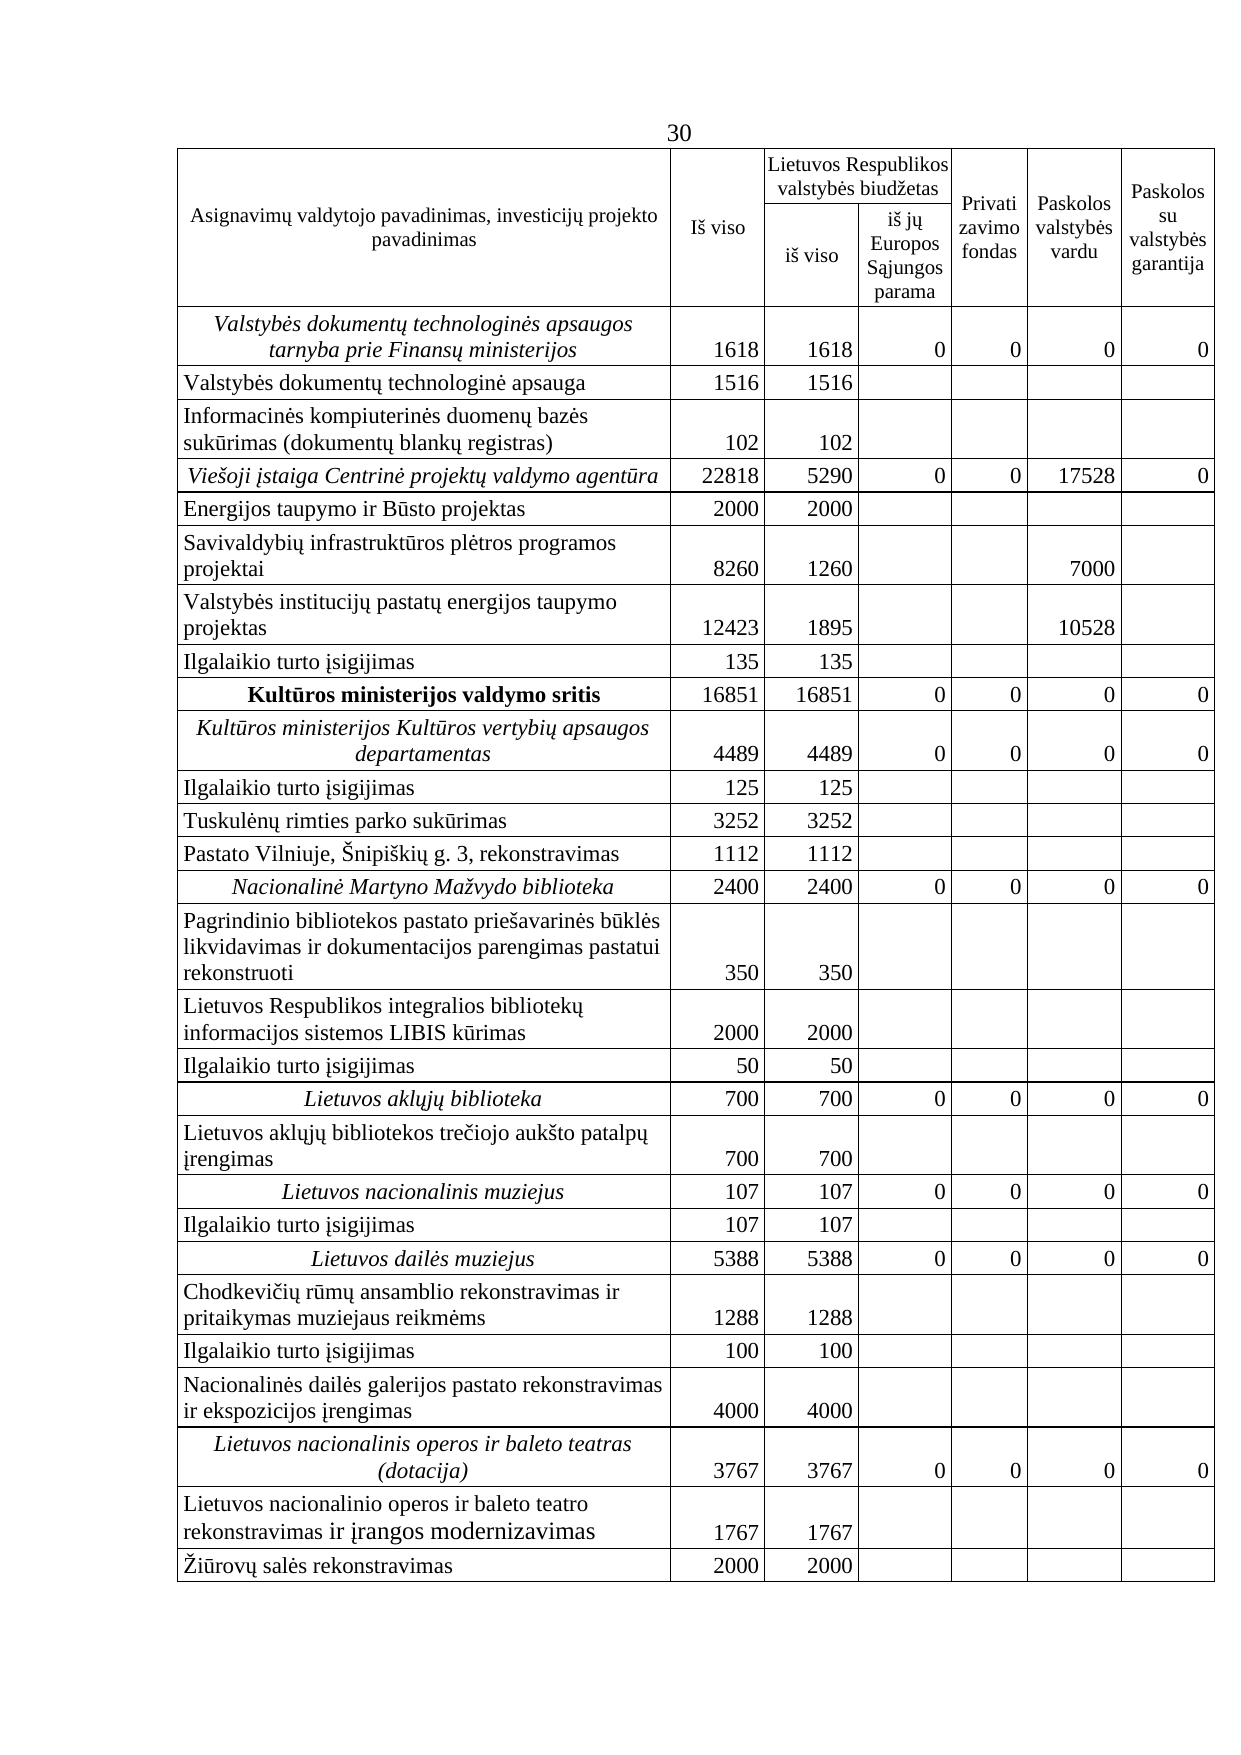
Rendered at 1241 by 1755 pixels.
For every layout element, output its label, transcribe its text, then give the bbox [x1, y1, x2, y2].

table_cell [1122, 493, 1214, 524]
table_cell 0 [1028, 1083, 1121, 1115]
table_cell [859, 804, 951, 836]
table_cell 0 [859, 1428, 951, 1486]
table_cell 1767 [671, 1487, 764, 1548]
table_cell [1122, 1368, 1214, 1426]
table_header Lietuvos Respublikos valstybės biudžetas [765, 149, 951, 203]
table_cell Ilgalaikio turto įsigijimas [178, 771, 670, 803]
table_cell 4489 [671, 711, 764, 770]
table_cell [952, 1335, 1027, 1367]
table_cell [952, 645, 1027, 677]
table_cell 0 [952, 459, 1027, 491]
table_cell [1122, 1335, 1214, 1367]
table_cell [1028, 1368, 1121, 1426]
table_header Iš viso [671, 149, 764, 306]
table_cell 7000 [1028, 526, 1121, 584]
table_cell [859, 1275, 951, 1333]
table_cell 0 [1122, 459, 1214, 491]
table_cell [952, 771, 1027, 803]
table_cell 5388 [671, 1242, 764, 1274]
table_cell 0 [952, 678, 1027, 710]
table_cell 107 [671, 1175, 764, 1207]
table_cell [952, 1487, 1027, 1548]
table_cell Nacionalinės dailės galerijos pastato rekonstravimas ir ekspozicijos įrengimas [178, 1368, 670, 1426]
table_cell 0 [952, 871, 1027, 903]
table_cell 1618 [765, 307, 858, 365]
table_cell 16851 [765, 678, 858, 710]
table_cell [1028, 904, 1121, 989]
table_cell [1028, 1209, 1121, 1241]
table_cell [1028, 645, 1121, 677]
table_cell 0 [1122, 678, 1214, 710]
table_cell Ilgalaikio turto įsigijimas [178, 1335, 670, 1367]
table_cell [859, 1209, 951, 1241]
table_cell iš jų Europos Sąjungos parama [859, 204, 951, 306]
table_cell 700 [671, 1116, 764, 1174]
table_cell 3252 [765, 804, 858, 836]
table_cell 12423 [671, 585, 764, 644]
table_cell 102 [765, 400, 858, 458]
table_cell 0 [859, 307, 951, 365]
table_cell [1122, 366, 1214, 398]
table_cell Valstybės dokumentų technologinė apsauga [178, 366, 670, 398]
table_cell 0 [1028, 711, 1121, 770]
table_cell 0 [952, 1083, 1027, 1115]
table_cell 0 [1122, 1175, 1214, 1207]
table_cell [859, 1116, 951, 1174]
table_cell 50 [765, 1049, 858, 1081]
table_cell [859, 837, 951, 869]
table_cell Tuskulėnų rimties parko sukūrimas [178, 804, 670, 836]
table_cell [1122, 1116, 1214, 1174]
table_cell 2000 [765, 1549, 858, 1581]
table_cell 17528 [1028, 459, 1121, 491]
table_cell [952, 804, 1027, 836]
table_cell [1122, 1049, 1214, 1081]
table_cell [1028, 1275, 1121, 1333]
table_cell 4000 [671, 1368, 764, 1426]
table_cell [1122, 990, 1214, 1048]
table_cell [952, 1549, 1027, 1581]
table_cell 1112 [671, 837, 764, 869]
table_cell 0 [1122, 711, 1214, 770]
table_cell Nacionalinė Martyno Mažvydo biblioteka [178, 871, 670, 903]
table_cell [1122, 400, 1214, 458]
table_cell 0 [1028, 678, 1121, 710]
table_cell 0 [859, 459, 951, 491]
table_cell 350 [671, 904, 764, 989]
table_cell [1028, 771, 1121, 803]
table_cell 0 [859, 1175, 951, 1207]
table_cell 2400 [765, 871, 858, 903]
table_cell Energijos taupymo ir Būsto projektas [178, 493, 670, 524]
table_cell 2000 [671, 990, 764, 1048]
table_cell [859, 1335, 951, 1367]
table_cell [1028, 804, 1121, 836]
table_cell 1516 [765, 366, 858, 398]
table_cell [1122, 1275, 1214, 1333]
table_cell [1122, 904, 1214, 989]
table_cell 0 [1122, 1242, 1214, 1274]
table_cell Lietuvos nacionalinio operos ir baleto teatro rekonstravimas ir įrangos modernizavimas [178, 1487, 670, 1548]
table_cell Kultūros ministerijos valdymo sritis [178, 678, 670, 710]
table_cell 1288 [671, 1275, 764, 1333]
table_cell 3252 [671, 804, 764, 836]
table_cell [952, 990, 1027, 1048]
table_cell Ilgalaikio turto įsigijimas [178, 645, 670, 677]
table_cell Valstybės institucijų pastatų energijos taupymo projektas [178, 585, 670, 644]
table_cell [859, 771, 951, 803]
table_cell 1260 [765, 526, 858, 584]
table_cell 10528 [1028, 585, 1121, 644]
table_cell [859, 645, 951, 677]
table_cell [859, 366, 951, 398]
table_cell [952, 837, 1027, 869]
table_cell 0 [859, 678, 951, 710]
table_cell 0 [1122, 871, 1214, 903]
table_cell Žiūrovų salės rekonstravimas [178, 1549, 670, 1581]
table_cell 0 [1028, 871, 1121, 903]
table_cell 102 [671, 400, 764, 458]
table_cell [1122, 585, 1214, 644]
table_cell [952, 585, 1027, 644]
table_cell 5290 [765, 459, 858, 491]
table_cell Lietuvos aklųjų bibliotekos trečiojo aukšto patalpų įrengimas [178, 1116, 670, 1174]
table_cell [1028, 990, 1121, 1048]
table_cell Viešoji įstaiga Centrinė projektų valdymo agentūra [178, 459, 670, 491]
table_cell 1767 [765, 1487, 858, 1548]
table_cell 1112 [765, 837, 858, 869]
table_cell Chodkevičių rūmų ansamblio rekonstravimas ir pritaikymas muziejaus reikmėms [178, 1275, 670, 1333]
table_cell 3767 [671, 1428, 764, 1486]
table_cell 2000 [765, 990, 858, 1048]
table_cell [1122, 771, 1214, 803]
table_cell [1028, 1116, 1121, 1174]
table_cell 700 [765, 1116, 858, 1174]
table_cell 1516 [671, 366, 764, 398]
table_cell [952, 1209, 1027, 1241]
table_cell [1028, 1335, 1121, 1367]
table_cell 0 [1122, 307, 1214, 365]
table_cell 2000 [671, 1549, 764, 1581]
table_cell 0 [952, 711, 1027, 770]
table_cell 3767 [765, 1428, 858, 1486]
table_cell 0 [952, 1242, 1027, 1274]
table_cell 0 [1028, 1428, 1121, 1486]
table_cell [952, 1116, 1027, 1174]
table_cell [1028, 400, 1121, 458]
table_cell Lietuvos dailės muziejus [178, 1242, 670, 1274]
table_cell 0 [1028, 307, 1121, 365]
table_cell 2400 [671, 871, 764, 903]
table_cell [859, 400, 951, 458]
table_cell Informacinės kompiuterinės duomenų bazės sukūrimas (dokumentų blankų registras) [178, 400, 670, 458]
table_header Asignavimų valdytojo pavadinimas, investicijų projekto pavadinimas [178, 149, 670, 306]
table_cell 125 [671, 771, 764, 803]
table_cell iš viso [765, 204, 858, 306]
table_cell [859, 526, 951, 584]
table_cell [859, 1049, 951, 1081]
table_cell 1618 [671, 307, 764, 365]
table_cell 0 [859, 1242, 951, 1274]
table_cell 4000 [765, 1368, 858, 1426]
table_cell 4489 [765, 711, 858, 770]
table_cell Lietuvos nacionalinis muziejus [178, 1175, 670, 1207]
table_cell [1028, 1049, 1121, 1081]
table_cell 125 [765, 771, 858, 803]
table_cell Pastato Vilniuje, Šnipiškių g. 3, rekonstravimas [178, 837, 670, 869]
table_cell 0 [859, 1083, 951, 1115]
table_cell [1028, 1549, 1121, 1581]
table_cell 0 [1028, 1175, 1121, 1207]
table_cell 16851 [671, 678, 764, 710]
table_cell 135 [671, 645, 764, 677]
table_cell 2000 [671, 493, 764, 524]
table_cell 100 [671, 1335, 764, 1367]
table_cell 100 [765, 1335, 858, 1367]
table_cell 107 [765, 1175, 858, 1207]
table_cell [952, 904, 1027, 989]
table_cell [1122, 1209, 1214, 1241]
table_cell [859, 1368, 951, 1426]
table_cell [1122, 1487, 1214, 1548]
table_cell [859, 990, 951, 1048]
table_header Paskolos su valstybės garantija [1122, 149, 1214, 306]
table_cell 0 [952, 1175, 1027, 1207]
table_cell [1122, 645, 1214, 677]
table_cell [952, 1275, 1027, 1333]
table_cell Ilgalaikio turto įsigijimas [178, 1209, 670, 1241]
table_cell Kultūros ministerijos Kultūros vertybių apsaugos departamentas [178, 711, 670, 770]
table_cell [952, 1049, 1027, 1081]
table_cell 8260 [671, 526, 764, 584]
table_cell 0 [1028, 1242, 1121, 1274]
table_cell 0 [859, 711, 951, 770]
table_cell [859, 1487, 951, 1548]
table_cell [952, 1368, 1027, 1426]
table_cell [952, 493, 1027, 524]
table_cell [952, 526, 1027, 584]
table_cell [1028, 1487, 1121, 1548]
table_cell 700 [671, 1083, 764, 1115]
table_cell 0 [952, 1428, 1027, 1486]
table_cell [1122, 1549, 1214, 1581]
table_cell 700 [765, 1083, 858, 1115]
table_cell [859, 585, 951, 644]
table_cell 0 [1122, 1428, 1214, 1486]
table_cell [1122, 837, 1214, 869]
table_header Paskolos valstybės vardu [1028, 149, 1121, 306]
table_cell Lietuvos aklųjų biblioteka [178, 1083, 670, 1115]
table_cell 1288 [765, 1275, 858, 1333]
table_cell 135 [765, 645, 858, 677]
table_cell 107 [765, 1209, 858, 1241]
table_cell Valstybės dokumentų technologinės apsaugos tarnyba prie Finansų ministerijos [178, 307, 670, 365]
table_cell 50 [671, 1049, 764, 1081]
table_cell [952, 366, 1027, 398]
table_cell [952, 400, 1027, 458]
table_cell 0 [952, 307, 1027, 365]
table_cell 22818 [671, 459, 764, 491]
table_cell Ilgalaikio turto įsigijimas [178, 1049, 670, 1081]
table_cell [1122, 804, 1214, 836]
table_cell 1895 [765, 585, 858, 644]
table_cell [1028, 493, 1121, 524]
table_cell [1028, 837, 1121, 869]
table_cell 5388 [765, 1242, 858, 1274]
table_cell [1028, 366, 1121, 398]
table_cell Lietuvos nacionalinis operos ir baleto teatras (dotacija) [178, 1428, 670, 1486]
table_cell Pagrindinio bibliotekos pastato priešavarinės būklės likvidavimas ir dokumentacijos parengimas pastatui rekonstruoti [178, 904, 670, 989]
table_cell Savivaldybių infrastruktūros plėtros programos projektai [178, 526, 670, 584]
table_cell [859, 1549, 951, 1581]
table_cell 107 [671, 1209, 764, 1241]
table_cell [1122, 526, 1214, 584]
table_cell 350 [765, 904, 858, 989]
table_cell 0 [1122, 1083, 1214, 1115]
table_cell 2000 [765, 493, 858, 524]
table_cell [859, 904, 951, 989]
table_cell Lietuvos Respublikos integralios bibliotekų informacijos sistemos LIBIS kūrimas [178, 990, 670, 1048]
table_cell 0 [859, 871, 951, 903]
table_cell [859, 493, 951, 524]
table_header Privatizavimo fondas [952, 149, 1027, 306]
